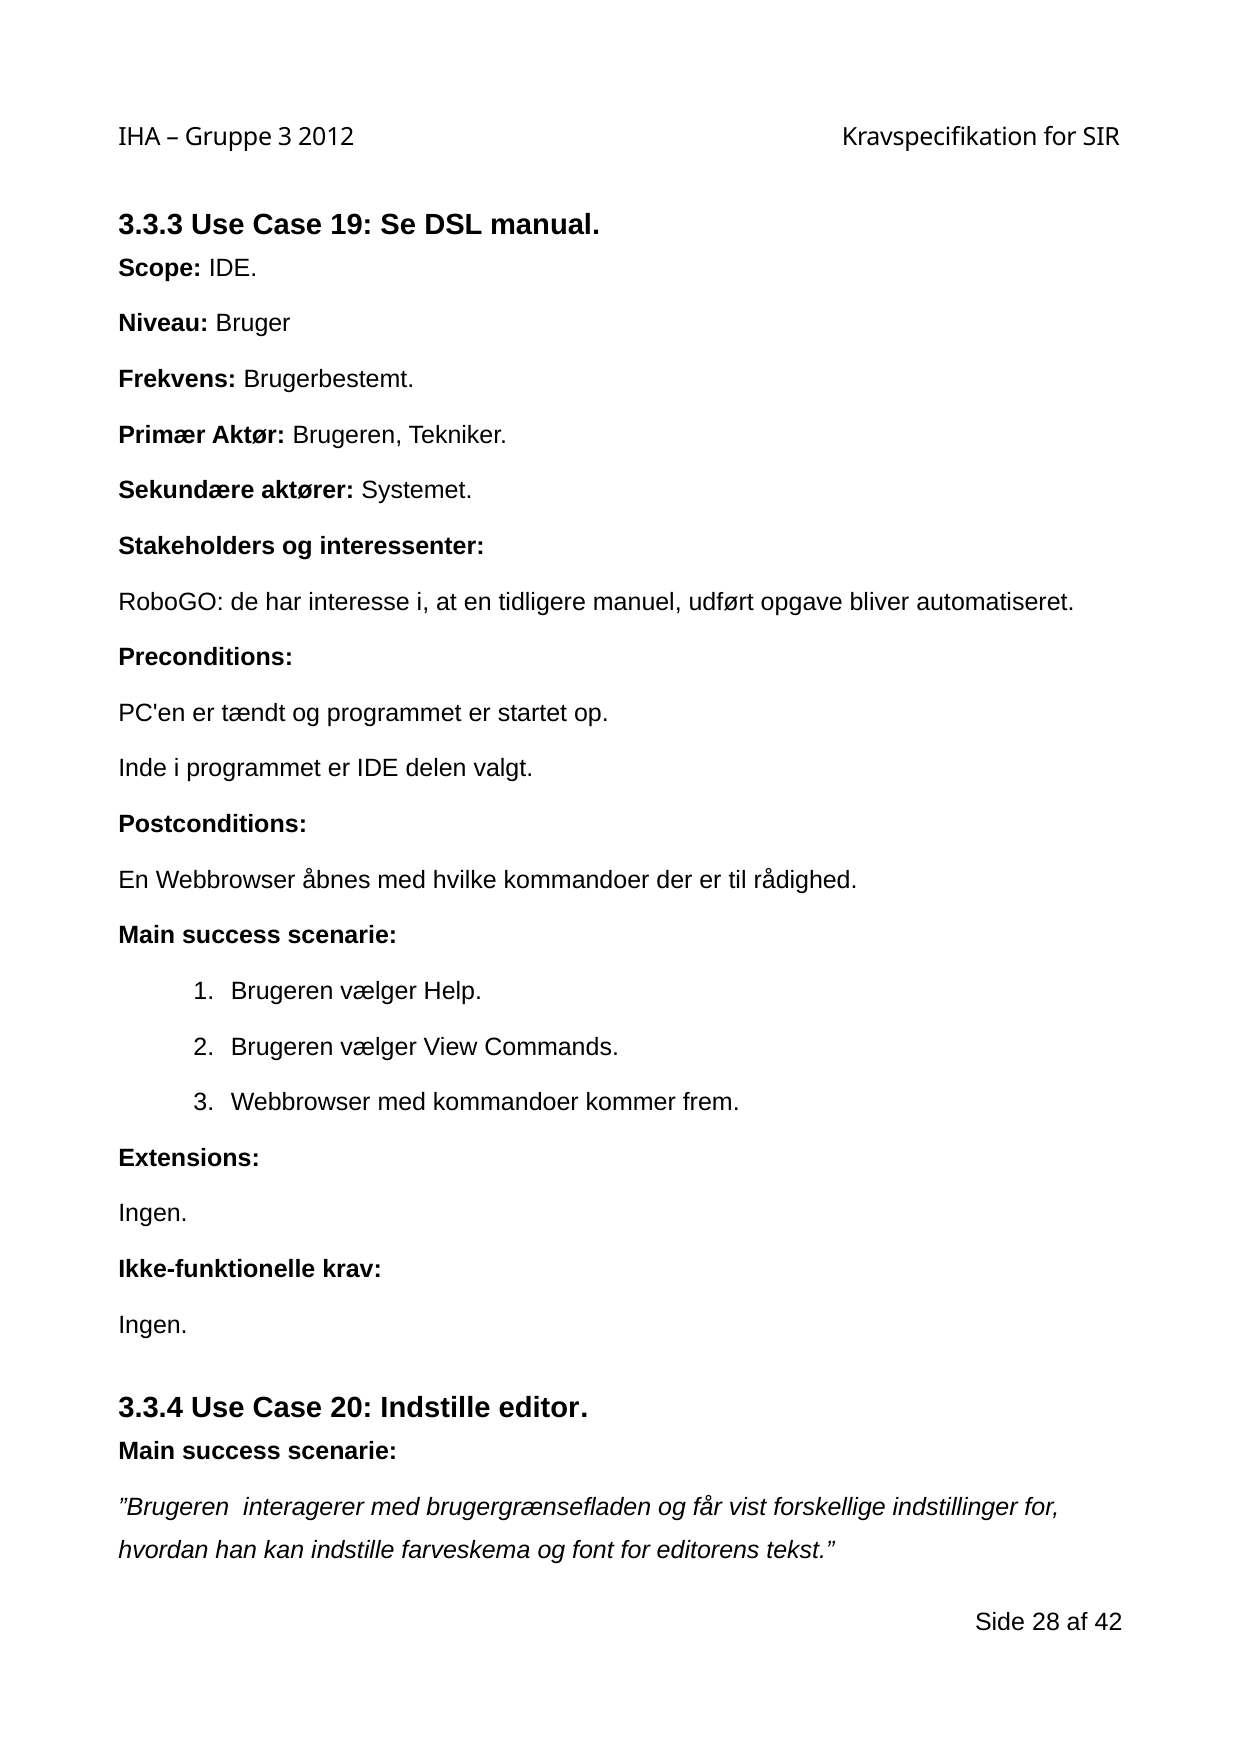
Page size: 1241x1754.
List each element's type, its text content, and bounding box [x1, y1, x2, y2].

text Main success scenarie: [118, 1436, 1122, 1465]
text En Webbrowser åbnes med hvilke kommandoer der er til rådighed. [118, 864, 1122, 893]
text Ingen. [118, 1198, 1122, 1227]
text Primær Aktør: Brugeren, Tekniker. [118, 419, 1122, 448]
text Scope: IDE. [118, 253, 1122, 281]
text ”Brugeren interagerer med brugergrænsefladen og får vist forskellige indstillinger for, hvordan han kan indstille farveskema og font for editorens tekst.” [118, 1492, 1122, 1564]
text Sekundære aktører: Systemet. [118, 475, 1122, 504]
text Main success scenarie: [118, 920, 1122, 949]
list Webbrowser med kommandoer kommer frem. [193, 1087, 1122, 1116]
list Brugeren vælger Help. [193, 976, 1122, 1004]
text Stakeholders og interessenter: [118, 531, 1122, 559]
list Brugeren vælger View Commands. [193, 1031, 1122, 1060]
text RoboGO: de har interesse i, at en tidligere manuel, udført opgave bliver automatiseret. [118, 586, 1122, 615]
text Postconditions: [118, 809, 1122, 838]
text Ikke-funktionelle krav: [118, 1254, 1122, 1283]
subtitle 3.3.4 Use Case 20: Indstille editor. [118, 1390, 1122, 1424]
subtitle 3.3.3 Use Case 19: Se DSL manual. [118, 207, 1122, 240]
text PC'en er tændt og programmet er startet op. [118, 698, 1122, 726]
text Extensions: [118, 1143, 1122, 1171]
text Ingen. [118, 1309, 1122, 1338]
text Inde i programmet er IDE delen valgt. [118, 753, 1122, 782]
text Frekvens: Brugerbestemt. [118, 364, 1122, 393]
text Preconditions: [118, 642, 1122, 671]
text Niveau: Bruger [118, 308, 1122, 337]
